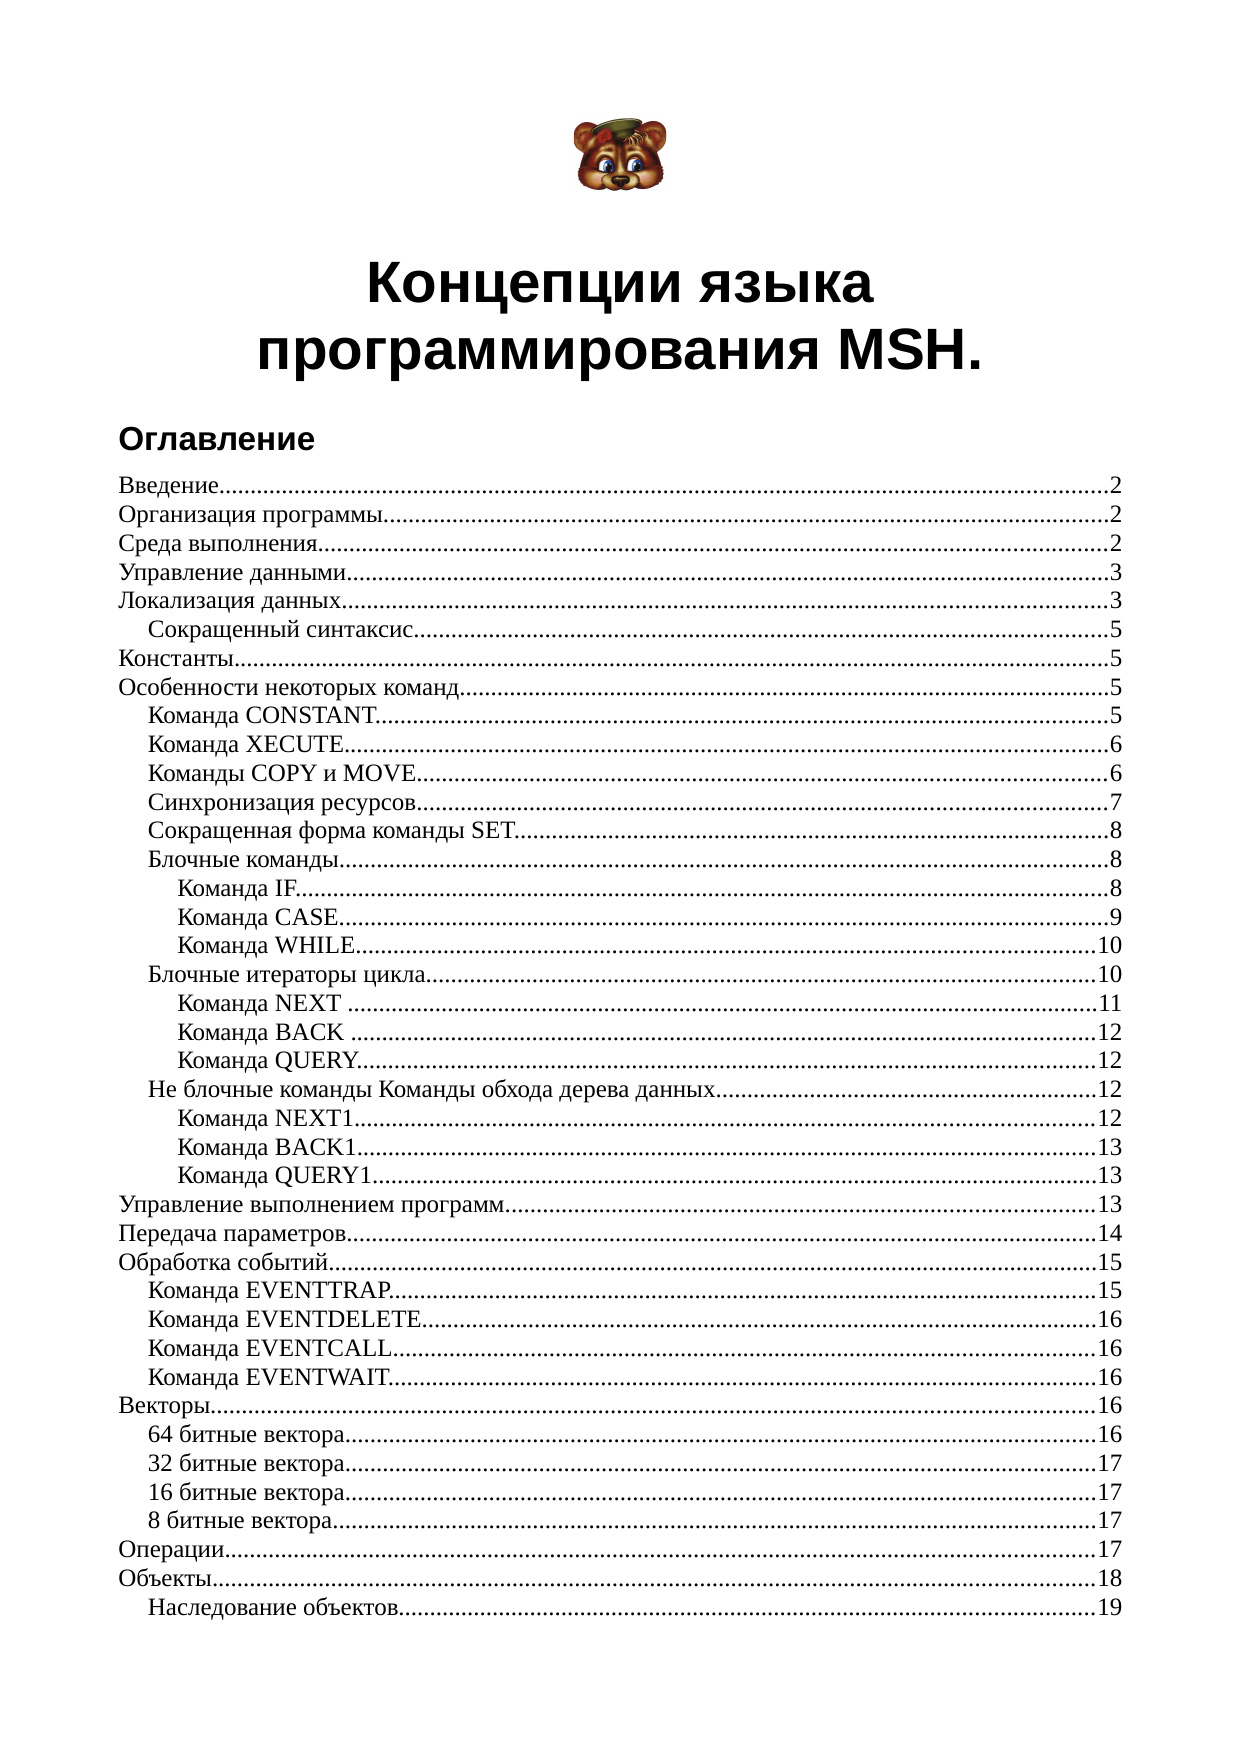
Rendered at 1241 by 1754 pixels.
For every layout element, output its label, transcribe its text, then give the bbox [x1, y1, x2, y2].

title Концепции языка программирования MSH. [118, 248, 1122, 382]
text Команда EVENTTRAP. 15 [148, 1275, 1122, 1304]
text Управление данными. 3 [118, 557, 1122, 585]
picture [573, 118, 667, 191]
text 16 битные вектора. 17 [148, 1477, 1122, 1505]
text Команда EVENTWAIT. 16 [148, 1362, 1122, 1390]
text 8 битные вектора. 17 [148, 1505, 1122, 1534]
text Обработка событий. 15 [118, 1247, 1122, 1275]
text Передача параметров. 14 [118, 1218, 1122, 1247]
text Команда BACK . 12 [177, 1017, 1122, 1045]
text 64 битные вектора. 16 [148, 1419, 1122, 1448]
text Синхронизация ресурсов. 7 [148, 787, 1122, 815]
text Команда IF. 8 [177, 873, 1122, 902]
text Команда CASE. 9 [177, 902, 1122, 930]
text Команда NEXT . 11 [177, 988, 1122, 1017]
text 32 битные вектора. 17 [148, 1448, 1122, 1477]
text Блочные команды. 8 [148, 844, 1122, 873]
text Команда EVENTDELETE. 16 [148, 1304, 1122, 1333]
text Команда EVENTCALL. 16 [148, 1333, 1122, 1362]
text Команды COPY и MOVE. 6 [148, 758, 1122, 787]
text Объекты. 18 [118, 1563, 1122, 1592]
text Команда BACK1. 13 [177, 1132, 1122, 1160]
text Команда NEXT1. 12 [177, 1103, 1122, 1132]
text Векторы. 16 [118, 1390, 1122, 1419]
text Команда XECUTE. 6 [148, 729, 1122, 758]
text Операции. 17 [118, 1534, 1122, 1563]
text Управление выполнением программ. 13 [118, 1189, 1122, 1218]
text Команда QUERY1. 13 [177, 1160, 1122, 1189]
subtitle Оглавление [118, 419, 1122, 458]
text Не блочные команды Команды обхода дерева данных. 12 [148, 1074, 1122, 1103]
text Команда CONSTANT. 5 [148, 700, 1122, 729]
text Организация программы. 2 [118, 499, 1122, 528]
text Команда WHILE. 10 [177, 930, 1122, 959]
text Сокращенный синтаксис. 5 [148, 614, 1122, 643]
text Введение. 2 [118, 470, 1122, 499]
text Локализация данных. 3 [118, 585, 1122, 614]
text Наследование объектов. 19 [148, 1592, 1122, 1620]
text Константы. 5 [118, 643, 1122, 672]
text Сокращенная форма команды SET. 8 [148, 815, 1122, 844]
text Блочные итераторы цикла. 10 [148, 959, 1122, 988]
text Особенности некоторых команд. 5 [118, 672, 1122, 700]
text Команда QUERY. 12 [177, 1045, 1122, 1074]
text Среда выполнения. 2 [118, 528, 1122, 557]
